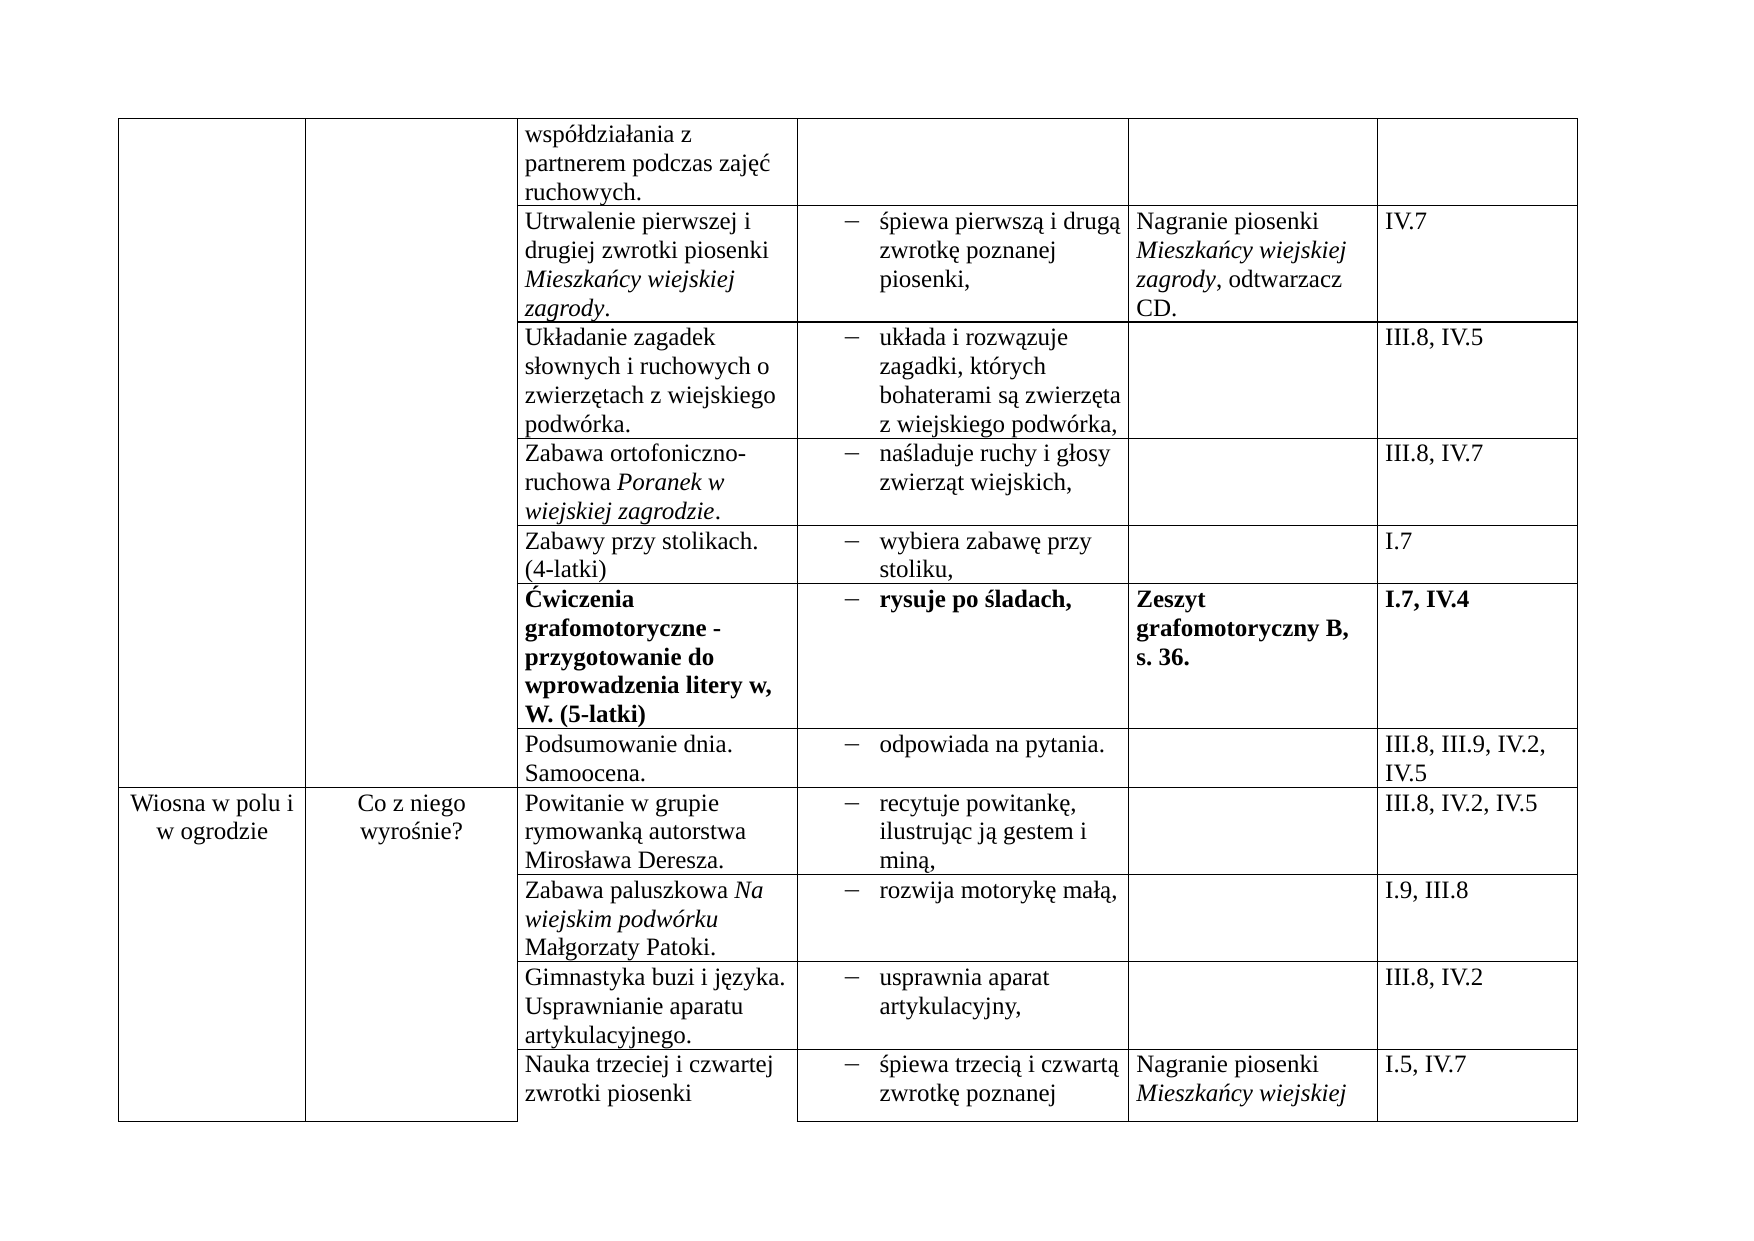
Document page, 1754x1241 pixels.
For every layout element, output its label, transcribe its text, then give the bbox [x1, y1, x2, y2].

table_cell Podsumowanie dnia. Samoocena. [518, 729, 797, 787]
table_cell I.9, III.8 [1378, 875, 1577, 961]
table_cell [1129, 323, 1377, 437]
table_cell Nagranie piosenki Mieszkańcy wiejskiej [1129, 1050, 1377, 1121]
table_cell Nauka trzeciej i czwartej zwrotki piosenki [518, 1050, 797, 1121]
table_cell rysuje po śladach, [798, 584, 1128, 728]
table_cell III.8, IV.5 [1378, 323, 1577, 437]
table_cell IV.7 [1378, 206, 1577, 321]
table_cell recytuje powitankę, ilustrując ją gestem i miną, [798, 788, 1128, 874]
table_cell [1129, 119, 1377, 205]
table_cell [1129, 439, 1377, 525]
table_cell [798, 119, 1128, 205]
table_cell III.8, IV.2, IV.5 [1378, 788, 1577, 874]
table_cell naśladuje ruchy i głosy zwierząt wiejskich, [798, 439, 1128, 525]
table_cell Co z niego wyrośnie? [306, 788, 517, 1121]
table_cell [1129, 962, 1377, 1048]
table_cell Utrwalenie pierwszej i drugiej zwrotki piosenki Mieszkańcy wiejskiej zagrody. [518, 206, 797, 321]
table_cell wybiera zabawę przy stoliku, [798, 526, 1128, 583]
table_cell rozwija motorykę małą, [798, 875, 1128, 961]
table_cell śpiewa trzecią i czwartą zwrotkę poznanej [798, 1050, 1128, 1121]
table_cell Nagranie piosenki Mieszkańcy wiejskiej zagrody, odtwarzacz CD. [1129, 206, 1377, 321]
table_cell I.7, IV.4 [1378, 584, 1577, 728]
table_cell odpowiada na pytania. [798, 729, 1128, 787]
table_cell Układanie zagadek słownych i ruchowych o zwierzętach z wiejskiego podwórka. [518, 323, 797, 437]
table_cell III.8, III.9, IV.2, IV.5 [1378, 729, 1577, 787]
table_cell Zabawa ortofoniczno-ruchowa Poranek w wiejskiej zagrodzie. [518, 439, 797, 525]
table_cell układa i rozwązuje zagadki, których bohaterami są zwierzęta z wiejskiego podwórka, [798, 323, 1128, 437]
table_cell Powitanie w grupie rymowanką autorstwa Mirosława Deresza. [518, 788, 797, 874]
table_cell współdziałania z partnerem podczas zajęć ruchowych. [518, 119, 797, 205]
table_cell III.8, IV.2 [1378, 962, 1577, 1048]
table_cell Zabawa paluszkowa Na wiejskim podwórku Małgorzaty Patoki. [518, 875, 797, 961]
table_cell usprawnia aparat artykulacyjny, [798, 962, 1128, 1048]
table_cell [1129, 875, 1377, 961]
table_cell I.5, IV.7 [1378, 1050, 1577, 1121]
table_cell śpiewa pierwszą i drugą zwrotkę poznanej piosenki, [798, 206, 1128, 321]
table_cell I.7 [1378, 526, 1577, 583]
table_cell Zeszyt grafomotoryczny B, s. 36. [1129, 584, 1377, 728]
table_cell [1129, 788, 1377, 874]
table_cell [1129, 729, 1377, 787]
table_cell [1378, 119, 1577, 205]
table_cell Ćwiczenia grafomotoryczne - przygotowanie do wprowadzenia litery w, W. (5-latki) [518, 584, 797, 728]
table_cell Wiosna w polu i w ogrodzie [119, 788, 305, 1121]
table_cell Gimnastyka buzi i języka. Usprawnianie aparatu artykulacyjnego. [518, 962, 797, 1048]
table_cell [1129, 526, 1377, 583]
table_cell Zabawy przy stolikach. (4-latki) [518, 526, 797, 583]
table_cell III.8, IV.7 [1378, 439, 1577, 525]
